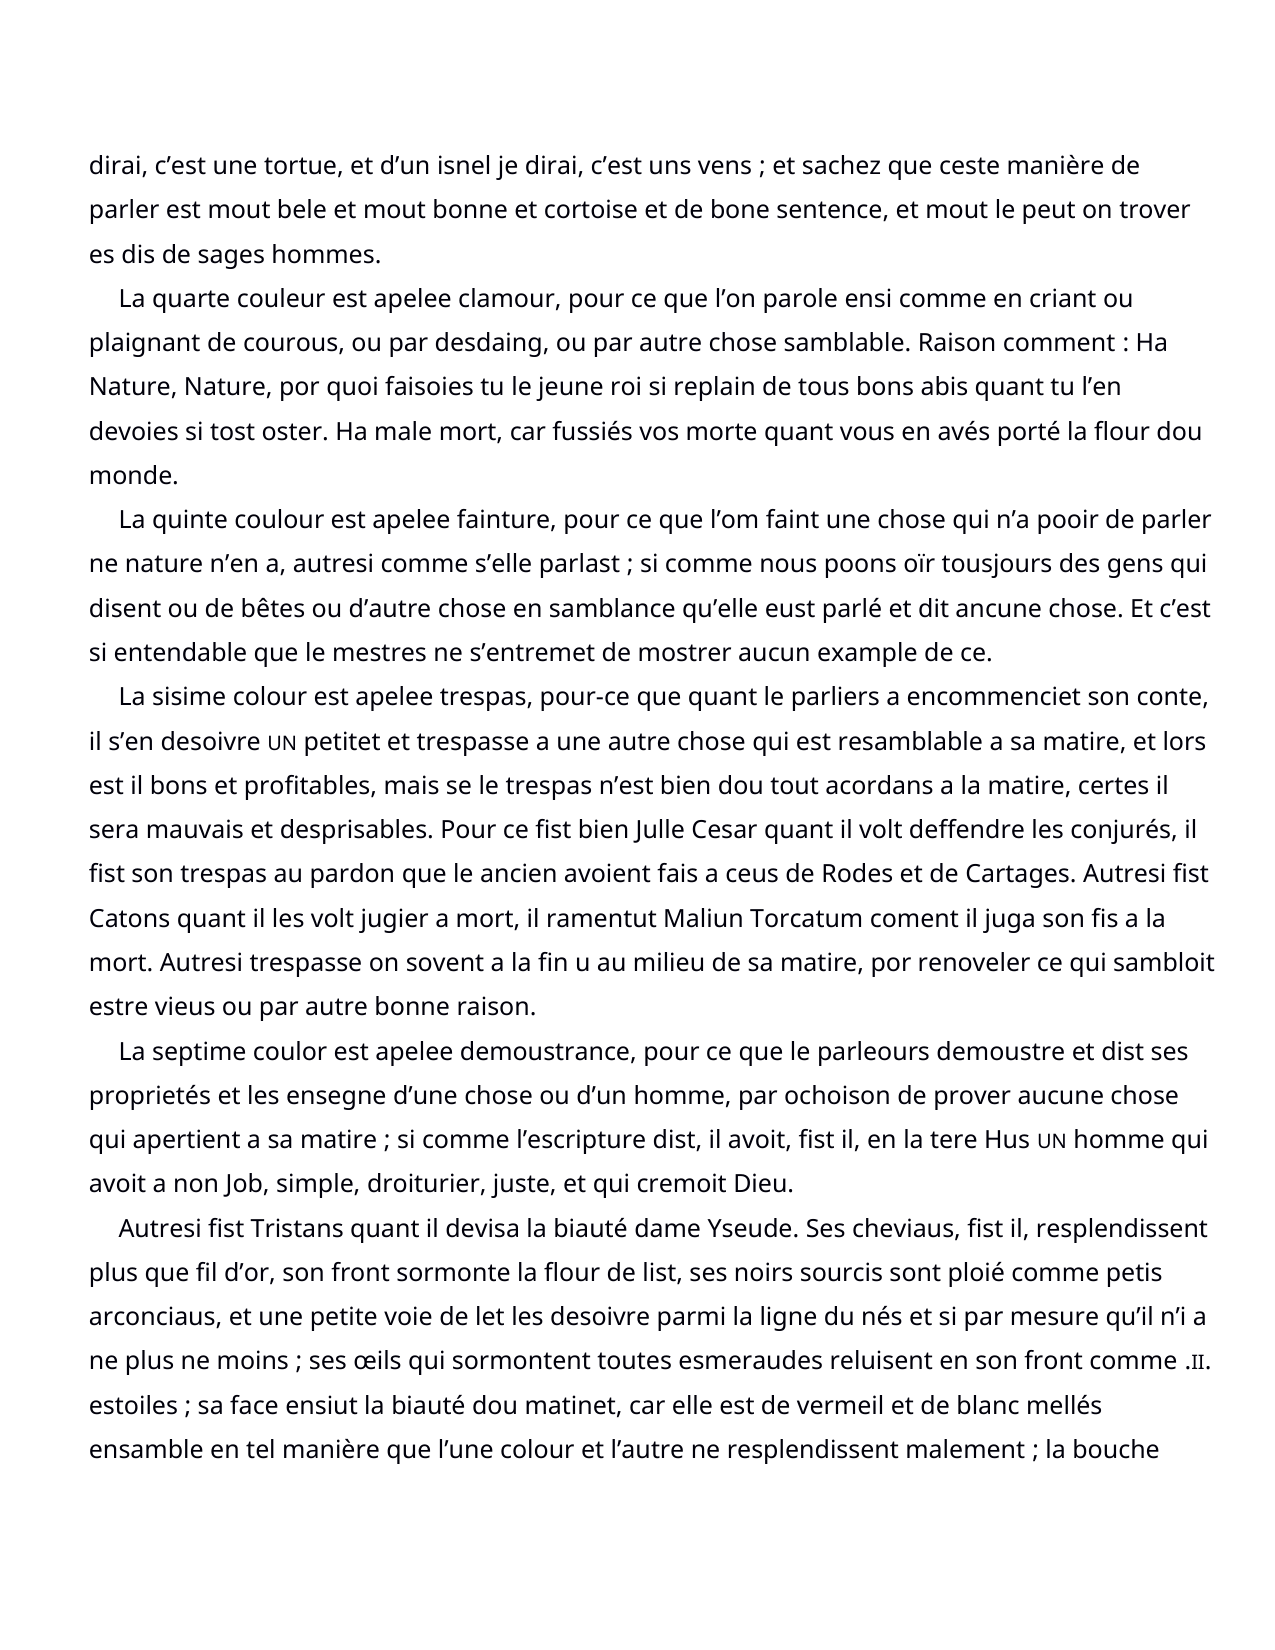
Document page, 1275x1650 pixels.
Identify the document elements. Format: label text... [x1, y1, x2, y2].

text La quarte couleur est apelee clamour, pour ce que l’on parole ensi comme en criant ou plaignant de courous, ou par desdaing, ou par autre chose samblable. Raison comment : Ha Nature, Nature, por quoi faisoies tu le jeune roi si replain de tous bons abis quant tu l’en devoies si tost oster. Ha male mort, car fussiés vos morte quant vous en avés porté la flour dou monde. [89, 281, 1216, 492]
text La quinte coulour est apelee fainture, pour ce que l’om faint une chose qui n’a pooir de parler ne nature n’en a, autresi comme s’elle parlast ; si comme nous poons oïr tousjours des gens qui disent ou de bêtes ou d’autre chose en samblance qu’elle eust parlé et dit ancune chose. Et c’est si entendable que le mestres ne s’entremet de mostrer aucun example de ce. [89, 502, 1216, 669]
text Autresi fist Tristans quant il devisa la biauté dame Yseude. Ses cheviaus, fist il, resplendissent plus que fil d’or, son front sormonte la flour de list, ses noirs sourcis sont ploié comme petis arconciaus, et une petite voie de let les desoivre parmi la ligne du nés et si par mesure qu’il n’i a ne plus ne moins ; ses œils qui sormontent toutes esmeraudes reluisent en son front comme .ii. estoiles ; sa face ensiut la biauté dou matinet, car elle est de vermeil et de blanc mellés ensamble en tel manière que l’une colour et l’autre ne resplendissent malement ; la bouche [89, 1210, 1216, 1466]
text dirai, c’est une tortue, et d’un isnel je dirai, c’est uns vens ; et sachez que ceste manière de parler est mout bele et mout bonne et cortoise et de bone sentence, et mout le peut on trover es dis de sages hommes. [89, 148, 1216, 270]
text La sisime colour est apelee trespas, pour-ce que quant le parliers a encommenciet son conte, il s’en desoivre un petitet et trespasse a une autre chose qui est resamblable a sa matire, et lors est il bons et profitables, mais se le trespas n’est bien dou tout acordans a la matire, certes il sera mauvais et desprisables. Pour ce fist bien Julle Cesar quant il volt deffendre les conjurés, il fist son trespas au pardon que le ancien avoient fais a ceus de Rodes et de Cartages. Autresi fist Catons quant il les volt jugier a mort, il ramentut Maliun Torcatum coment il juga son fis a la mort. Autresi trespasse on sovent a la fin u au milieu de sa matire, por renoveler ce qui sambloit estre vieus ou par autre bonne raison. [89, 679, 1216, 1023]
text La septime coulor est apelee demoustrance, pour ce que le parleours demoustre et dist ses proprietés et les ensegne d’une chose ou d’un homme, par ochoison de prover aucune chose qui apertient a sa matire ; si comme l’escripture dist, il avoit, fist il, en la tere Hus un homme qui avoit a non Job, simple, droiturier, juste, et qui cremoit Dieu. [89, 1033, 1216, 1200]
